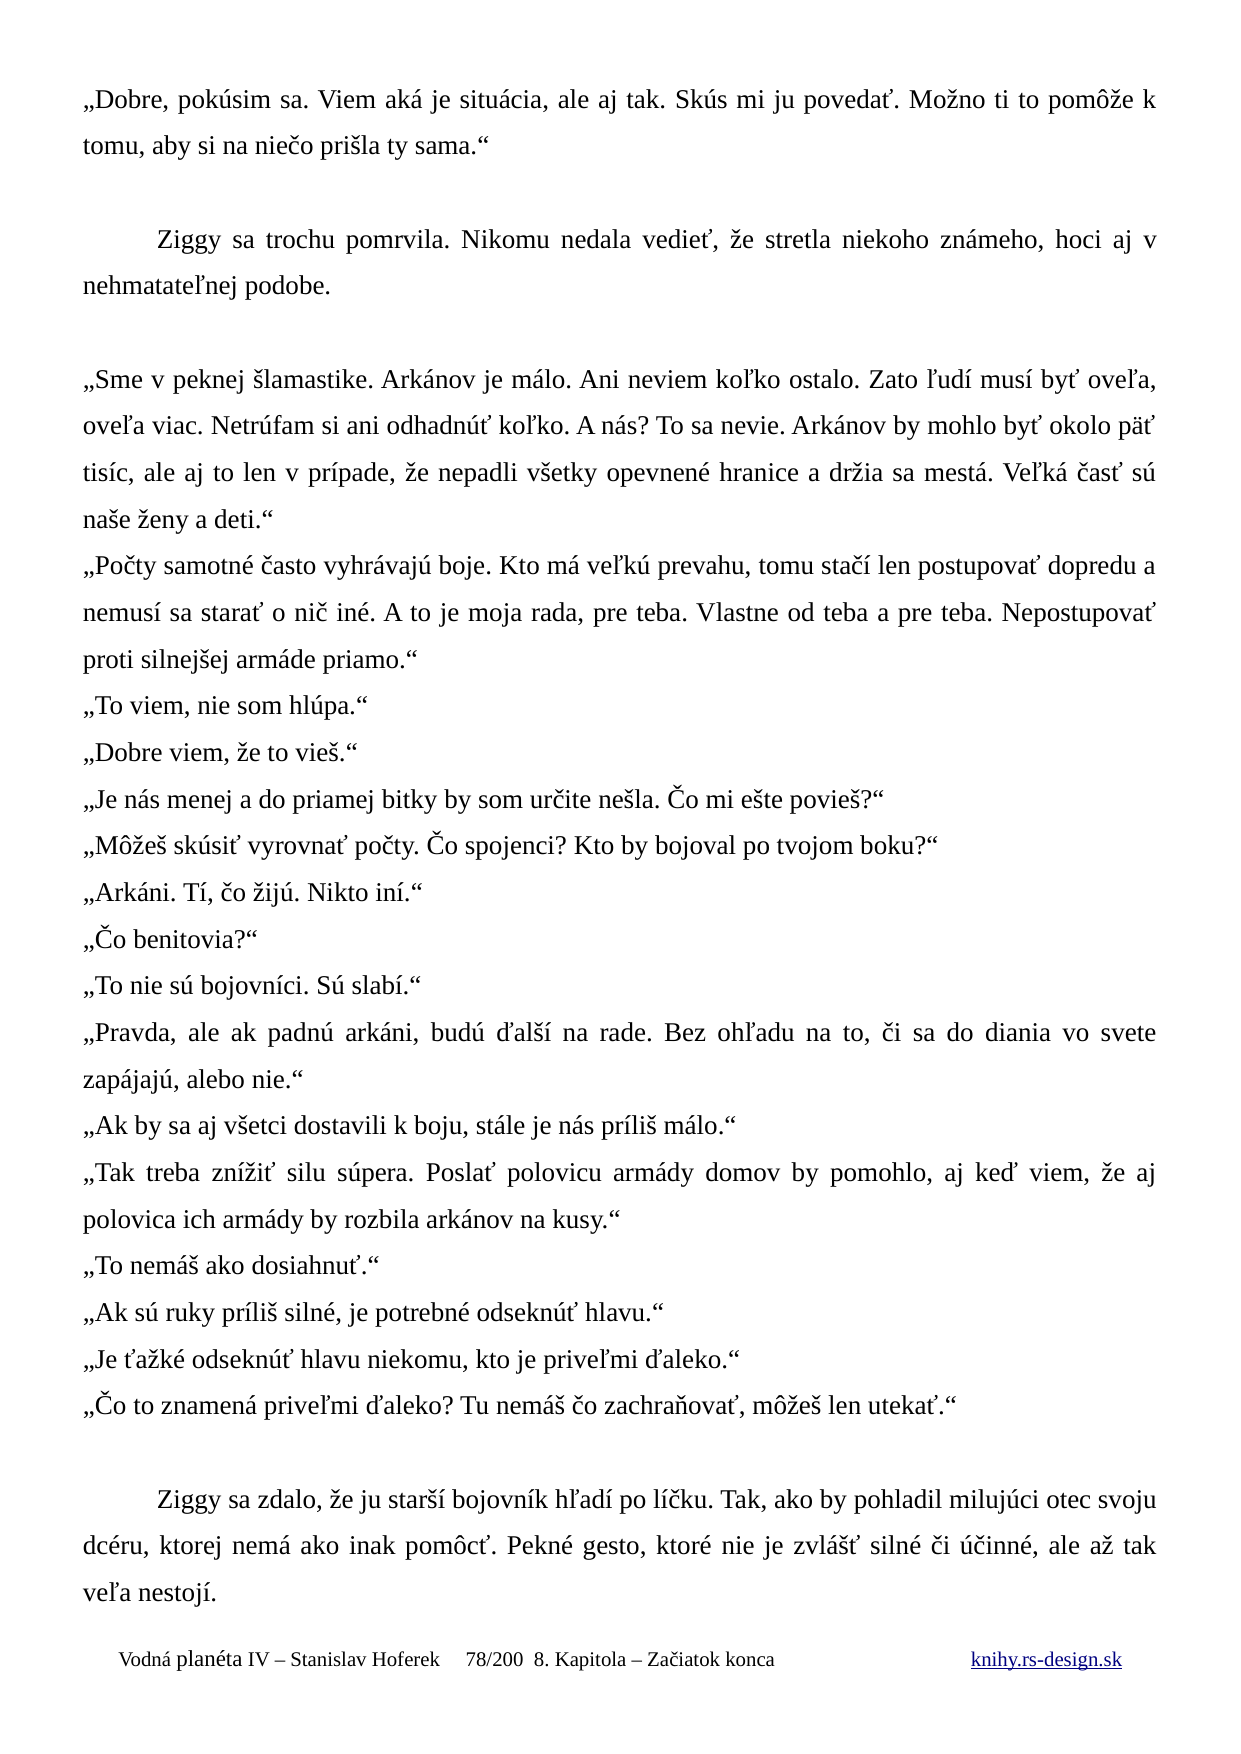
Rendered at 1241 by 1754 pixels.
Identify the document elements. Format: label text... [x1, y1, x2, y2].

text „Tak treba znížiť silu súpera. Poslať polovicu armády domov by pomohlo, aj keď viem, že aj polovica ich armády by rozbila arkánov na kusy.“ [83, 1156, 1157, 1234]
text „Je nás menej a do priamej bitky by som určite nešla. Čo mi ešte povieš?“ [83, 783, 1157, 814]
text „Ak sú ruky príliš silné, je potrebné odseknúť hlavu.“ [83, 1296, 1157, 1327]
text „Čo to znamená priveľmi ďaleko? Tu nemáš čo zachraňovať, môžeš len utekať.“ [83, 1389, 1157, 1421]
text „Arkáni. Tí, čo žijú. Nikto iní.“ [83, 876, 1157, 907]
text Ziggy sa zdalo, že ju starší bojovník hľadí po líčku. Tak, ako by pohladil milujúci otec svoju dcéru, ktorej nemá ako inak pomôcť. Pekné gesto, ktoré nie je zvlášť silné či účinné, ale až tak veľa nestojí. [83, 1483, 1157, 1607]
text „Ak by sa aj všetci dostavili k boju, stále je nás príliš málo.“ [83, 1109, 1157, 1141]
text „Dobre viem, že to vieš.“ [83, 736, 1157, 767]
text „Pravda, ale ak padnú arkáni, budú ďalší na rade. Bez ohľadu na to, či sa do diania vo svete zapájajú, alebo nie.“ [83, 1016, 1157, 1094]
text „Dobre, pokúsim sa. Viem aká je situácia, ale aj tak. Skús mi ju povedať. Možno ti to pomôže k tomu, aby si na niečo prišla ty sama.“ [83, 83, 1157, 161]
text „Je ťažké odseknúť hlavu niekomu, kto je priveľmi ďaleko.“ [83, 1343, 1157, 1374]
text „To nie sú bojovníci. Sú slabí.“ [83, 969, 1157, 1001]
text „Môžeš skúsiť vyrovnať počty. Čo spojenci? Kto by bojoval po tvojom boku?“ [83, 829, 1157, 861]
text „Čo benitovia?“ [83, 923, 1157, 954]
text „Počty samotné často vyhrávajú boje. Kto má veľkú prevahu, tomu stačí len postupovať dopredu a nemusí sa starať o nič iné. A to je moja rada, pre teba. Vlastne od teba a pre teba. Nepostupovať proti silnejšej armáde priamo.“ [83, 549, 1157, 674]
text „Sme v peknej šlamastike. Arkánov je málo. Ani neviem koľko ostalo. Zato ľudí musí byť oveľa, oveľa viac. Netrúfam si ani odhadnúť koľko. A nás? To sa nevie. Arkánov by mohlo byť okolo päť tisíc, ale aj to len v prípade, že nepadli všetky opevnené hranice a držia sa mestá. Veľká časť sú naše ženy a deti.“ [83, 363, 1157, 534]
text „To nemáš ako dosiahnuť.“ [83, 1249, 1157, 1281]
text Ziggy sa trochu pomrvila. Nikomu nedala vedieť, že stretla niekoho známeho, hoci aj v nehmatateľnej podobe. [83, 223, 1157, 301]
text „To viem, nie som hlúpa.“ [83, 689, 1157, 721]
